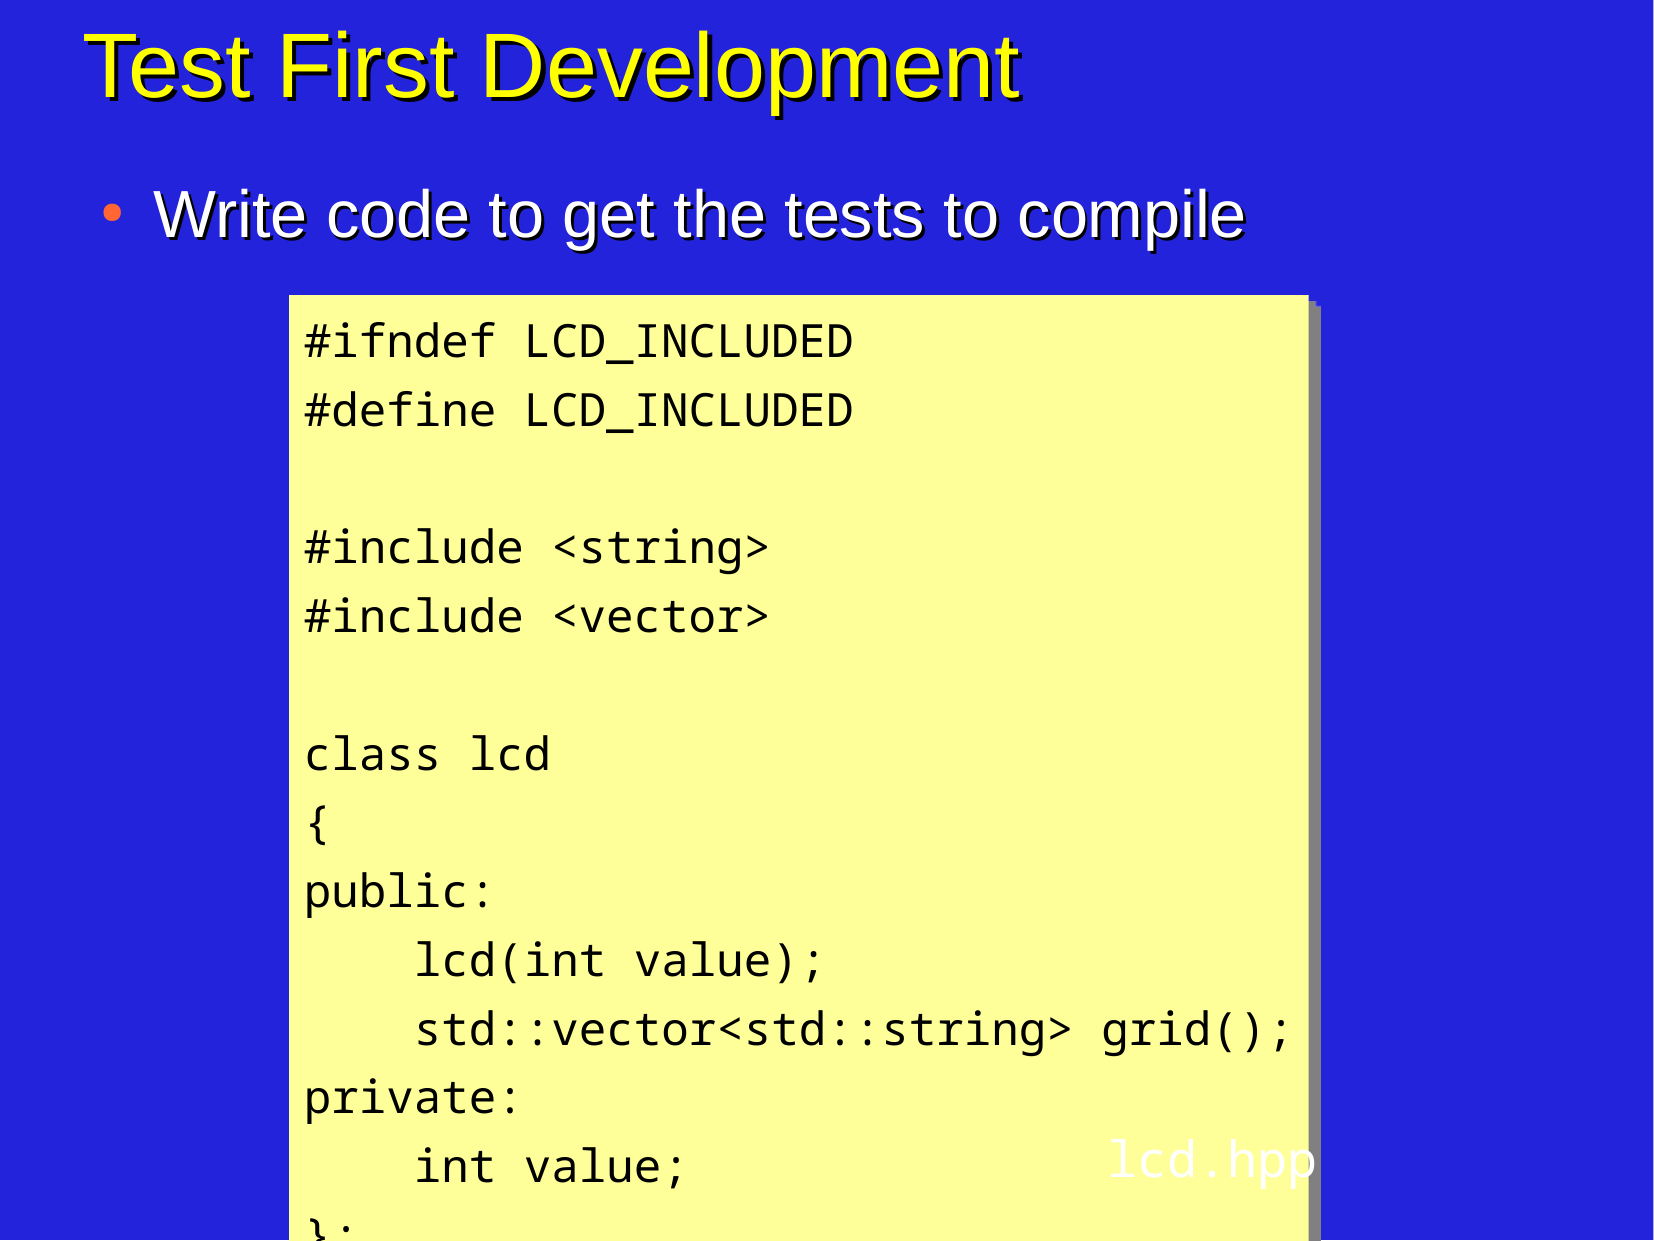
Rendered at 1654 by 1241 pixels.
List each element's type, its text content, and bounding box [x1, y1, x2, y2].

text_box lcd.hpp [1092, 1116, 1333, 1182]
text_box #ifndef LCD_INCLUDED #define LCD_INCLUDED #include <string> #include <vector> class lcd { public: lcd(int value); std::vector<std::string> grid(); private: int value; }; #endif [289, 295, 1309, 1241]
list Write code to get the tests to compile [82, 177, 1571, 1182]
title Test First Development [82, 2, 1571, 130]
